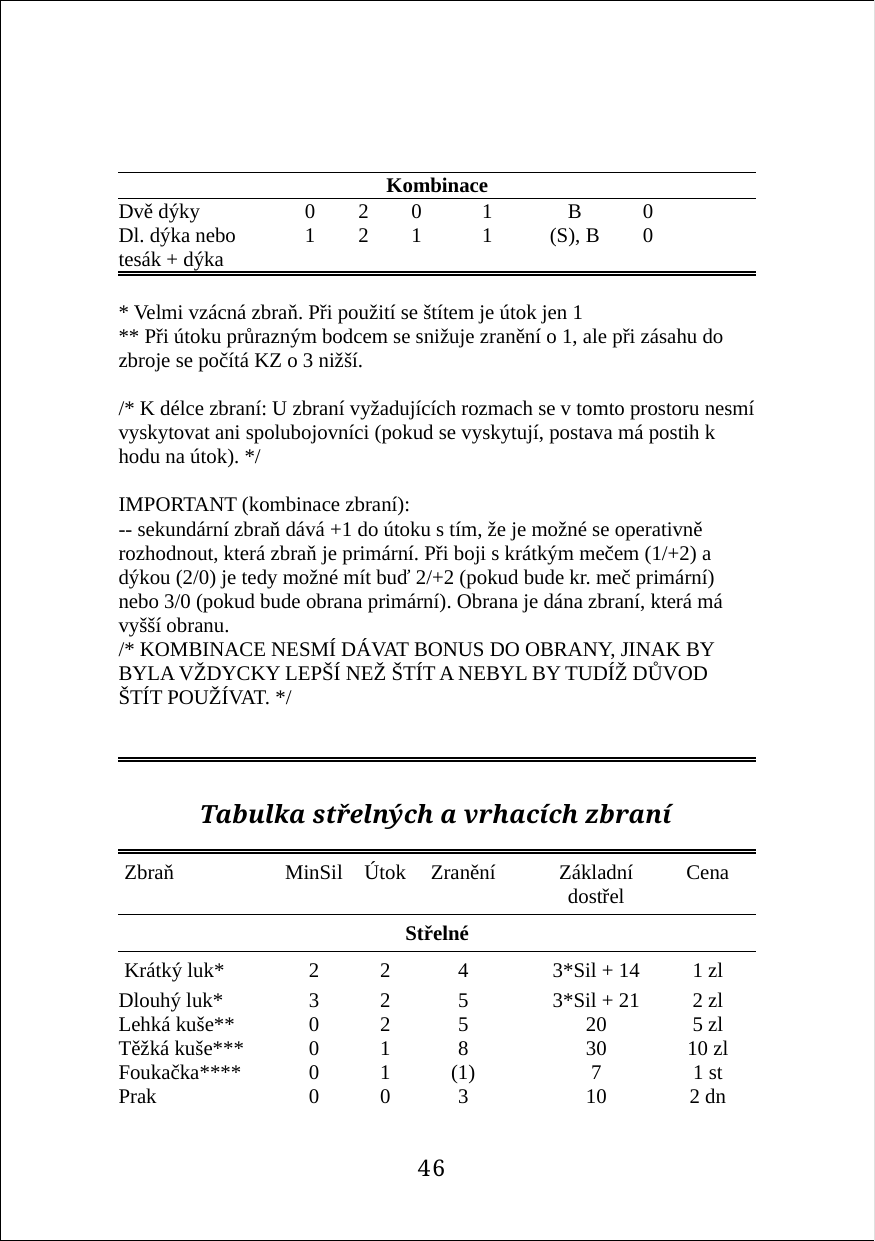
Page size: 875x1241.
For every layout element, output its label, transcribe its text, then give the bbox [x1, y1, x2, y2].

table_cell 0 [274, 1060, 353, 1084]
table_cell [678, 199, 756, 223]
table_cell 3 [274, 988, 353, 1012]
table_cell 2 dn [659, 1084, 756, 1108]
table_cell 0 [283, 199, 337, 223]
table_cell 4 [416, 952, 509, 988]
table_cell 2 [337, 199, 390, 223]
table_cell 1 [283, 223, 337, 271]
table_cell Dl. dýka nebo tesák + dýka [118, 223, 283, 271]
table_cell 2 [353, 952, 416, 988]
table_cell Základní dostřel [533, 854, 659, 914]
table_cell 5 [416, 1012, 509, 1036]
table_cell 7 [533, 1060, 659, 1084]
table_cell 0 [618, 223, 678, 271]
table_cell Dlouhý luk* [118, 988, 274, 1012]
table_cell 10 zl [659, 1036, 756, 1060]
text IMPORTANT (kombinace zbraní): [118, 492, 756, 516]
table_cell [510, 1036, 533, 1060]
table_cell 30 [533, 1036, 659, 1060]
table_cell 0 [390, 199, 443, 223]
table_cell 0 [274, 1012, 353, 1036]
table_cell 2 [274, 952, 353, 988]
table_cell 1 st [659, 1060, 756, 1084]
table_cell Cena [659, 854, 756, 914]
table_cell 0 [618, 199, 678, 223]
table_cell 3*Sil + 21 [533, 988, 659, 1012]
table_cell 2 [337, 223, 390, 271]
table_cell 1 zl [659, 952, 756, 988]
table_cell Zranění [416, 854, 509, 914]
table_cell Zbraň [118, 854, 274, 914]
table_cell Těžká kuše*** [118, 1036, 274, 1060]
table_cell [510, 952, 533, 988]
table_cell [678, 223, 756, 271]
table_cell 5 [416, 988, 509, 1012]
table_cell [510, 1084, 533, 1108]
table_header Tabulka střelných a vrhacích zbraní [118, 762, 756, 849]
text * Velmi vzácná zbraň. Při použití se štítem je útok jen 1 [118, 300, 756, 324]
text -- sekundární zbraň dává +1 do útoku s tím, že je možné se operativně rozhodnout, která zbraň je primární. Při boji s krátkým mečem (1/+2) a dýkou (2/0) je tedy možné mít buď 2/+2 (pokud bude kr. meč primární) nebo 3/0 (pokud bude obrana primární). Obrana je dána zbraní, která má vyšší obranu. [118, 516, 756, 637]
table_cell 1 [443, 223, 531, 271]
table_cell Foukačka**** [118, 1060, 274, 1084]
table_cell Útok [353, 854, 416, 914]
table_cell 0 [274, 1036, 353, 1060]
table_cell MinSil [274, 854, 353, 914]
table_cell 1 [353, 1060, 416, 1084]
table_cell 0 [353, 1084, 416, 1108]
table_cell (1) [416, 1060, 509, 1084]
table_cell 20 [533, 1012, 659, 1036]
table_cell Prak [118, 1084, 274, 1108]
table_cell 10 [533, 1084, 659, 1108]
table_cell Střelné [118, 915, 756, 951]
table_cell [510, 988, 533, 1012]
table_cell Lehká kuše** [118, 1012, 274, 1036]
table_cell B [531, 199, 618, 223]
table_cell (S), B [531, 223, 618, 271]
table_cell 0 [274, 1084, 353, 1108]
table_cell Krátký luk* [118, 952, 274, 988]
text /* KOMBINACE NESMÍ DÁVAT BONUS DO OBRANY, JINAK BY BYLA VŽDYCKY LEPŠÍ NEŽ ŠTÍT A NEBYL BY TUDÍŽ DŮVOD ŠTÍT POUŽÍVAT. */ [118, 637, 756, 709]
table_cell 1 [443, 199, 531, 223]
table_cell 5 zl [659, 1012, 756, 1036]
table_cell 2 [353, 1012, 416, 1036]
table_cell 1 [353, 1036, 416, 1060]
table_cell Dvě dýky [118, 199, 283, 223]
table_cell 1 [390, 223, 443, 271]
table_cell 8 [416, 1036, 509, 1060]
table_cell 2 [353, 988, 416, 1012]
table_cell [510, 1060, 533, 1084]
text /* K délce zbraní: U zbraní vyžadujících rozmach se v tomto prostoru nesmí vyskytovat ani spolubojovníci (pokud se vyskytují, postava má postih k hodu na útok). */ [118, 396, 756, 468]
table_cell 3*Sil + 14 [533, 952, 659, 988]
table_cell [510, 854, 533, 914]
table_cell 2 zl [659, 988, 756, 1012]
text ** Při útoku průrazným bodcem se snižuje zranění o 1, ale při zásahu do zbroje se počítá KZ o 3 nižší. [118, 324, 756, 372]
table_cell 3 [416, 1084, 509, 1108]
table_cell Kombinace [118, 173, 756, 197]
table_cell [510, 1012, 533, 1036]
